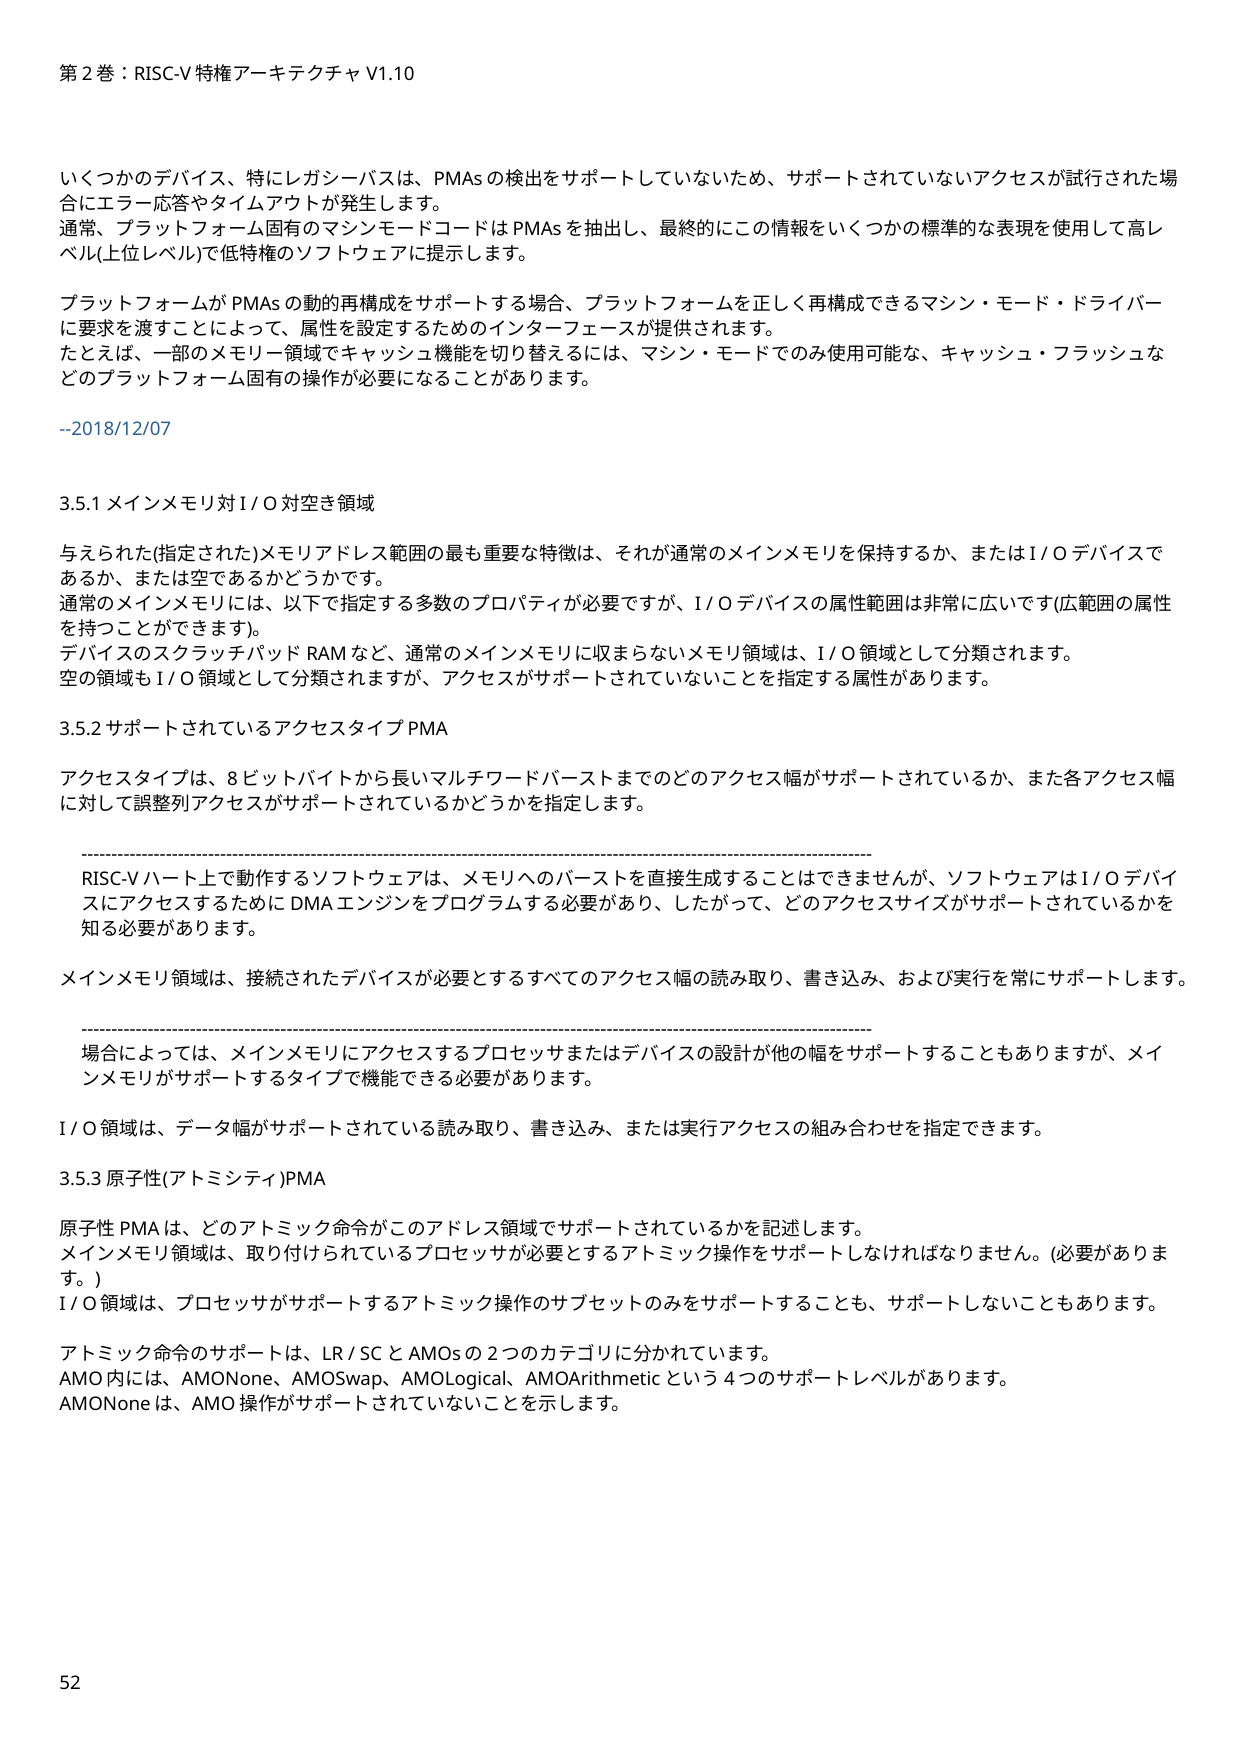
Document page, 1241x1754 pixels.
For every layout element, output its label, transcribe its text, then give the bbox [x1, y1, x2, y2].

text 場合によっては、メインメモリにアクセスするプロセッサまたはデバイスの設計が他の幅をサポートすることもありますが、メインメモリがサポートするタイプで機能できる必要があります。 [81, 1041, 1181, 1091]
text 与えられた(指定された)メモリアドレス範囲の最も重要な特徴は、それが通常のメインメモリを保持するか、またはI / Oデバイスであるか、または空であるかどうかです。 [59, 541, 1181, 591]
text 通常のメインメモリには、以下で指定する多数のプロパティが必要ですが、I / Oデバイスの属性範囲は非常に広いです(広範囲の属性を持つことができます)。 [59, 591, 1181, 641]
text メインメモリ領域は、取り付けられているプロセッサが必要とするアトミック操作をサポートしなければなりません。(必要があります。) [59, 1241, 1181, 1291]
text AMONoneは、AMO操作がサポートされていないことを示します。 [59, 1391, 1181, 1416]
text 3.5.1メインメモリ対I / O対空き領域 [59, 491, 1181, 516]
text いくつかのデバイス、特にレガシーバスは、PMAsの検出をサポートしていないため、サポートされていないアクセスが試行された場合にエラー応答やタイムアウトが発生します。 [59, 166, 1181, 216]
text --2018/12/07 [59, 416, 1181, 441]
text ----------------------------------------------------------------------------------------------------------------------------------- [81, 841, 1181, 866]
text RISC-Vハート上で動作するソフトウェアは、メモリへのバーストを直接生成することはできませんが、ソフトウェアはI / OデバイスにアクセスするためにDMAエンジンをプログラムする必要があり、したがって、どのアクセスサイズがサポートされているかを知る必要があります。 [81, 866, 1181, 941]
text 原子性PMAは、どのアトミック命令がこのアドレス領域でサポートされているかを記述します。 [59, 1216, 1181, 1241]
text AMO内には、AMONone、AMOSwap、AMOLogical、AMOArithmeticという4つのサポートレベルがあります。 [59, 1366, 1181, 1391]
text たとえば、一部のメモリー領域でキャッシュ機能を切り替えるには、マシン・モードでのみ使用可能な、キャッシュ・フラッシュなどのプラットフォーム固有の操作が必要になることがあります。 [59, 341, 1181, 391]
text メインメモリ領域は、接続されたデバイスが必要とするすべてのアクセス幅の読み取り、書き込み、および実行を常にサポートします。 [59, 966, 1181, 991]
text 通常、プラットフォーム固有のマシンモードコードはPMAsを抽出し、最終的にこの情報をいくつかの標準的な表現を使用して高レベル(上位レベル)で低特権のソフトウェアに提示します。 [59, 216, 1181, 266]
text I / O領域は、データ幅がサポートされている読み取り、書き込み、または実行アクセスの組み合わせを指定できます。 [59, 1116, 1181, 1141]
text I / O領域は、プロセッサがサポートするアトミック操作のサブセットのみをサポートすることも、サポートしないこともあります。 [59, 1291, 1181, 1316]
text アトミック命令のサポートは、LR / SCとAMOsの2つのカテゴリに分かれています。 [59, 1341, 1181, 1366]
text アクセスタイプは、8ビットバイトから長いマルチワードバーストまでのどのアクセス幅がサポートされているか、また各アクセス幅に対して誤整列アクセスがサポートされているかどうかを指定します。 [59, 766, 1181, 816]
text 空の領域もI / O領域として分類されますが、アクセスがサポートされていないことを指定する属性があります。 [59, 666, 1181, 691]
text ----------------------------------------------------------------------------------------------------------------------------------- [81, 1016, 1181, 1041]
text 3.5.3 原子性(アトミシティ)PMA [59, 1166, 1181, 1191]
text プラットフォームがPMAsの動的再構成をサポートする場合、プラットフォームを正しく再構成できるマシン・モード・ドライバーに要求を渡すことによって、属性を設定するためのインターフェースが提供されます。 [59, 291, 1181, 341]
text 3.5.2サポートされているアクセスタイプPMA [59, 716, 1181, 741]
text デバイスのスクラッチパッドRAMなど、通常のメインメモリに収まらないメモリ領域は、I / O領域として分類されます。 [59, 641, 1181, 666]
